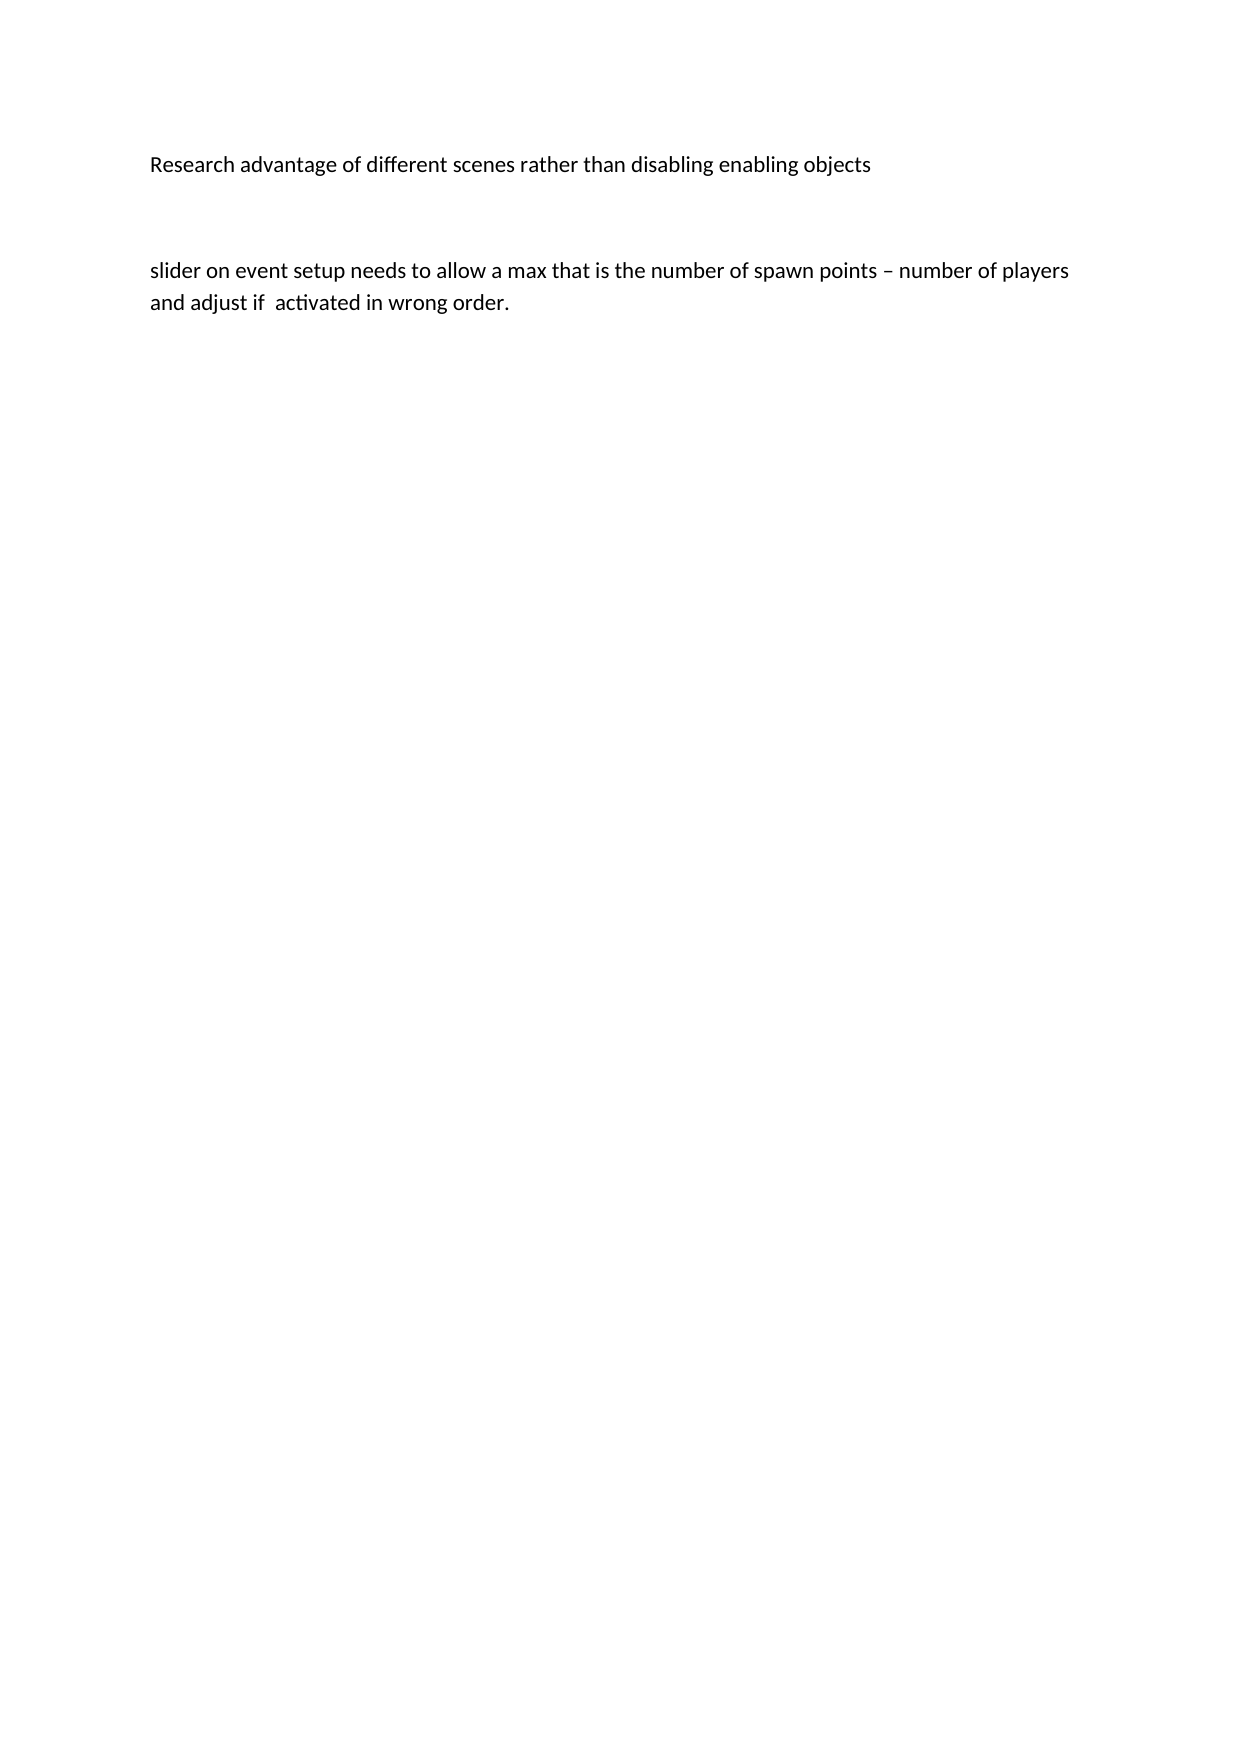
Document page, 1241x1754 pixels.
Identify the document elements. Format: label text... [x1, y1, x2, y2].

text slider on event setup needs to allow a max that is the number of spawn points – number of players and adjust if activated in wrong order. [150, 256, 1090, 316]
text Research advantage of different scenes rather than disabling enabling objects [150, 150, 1090, 178]
